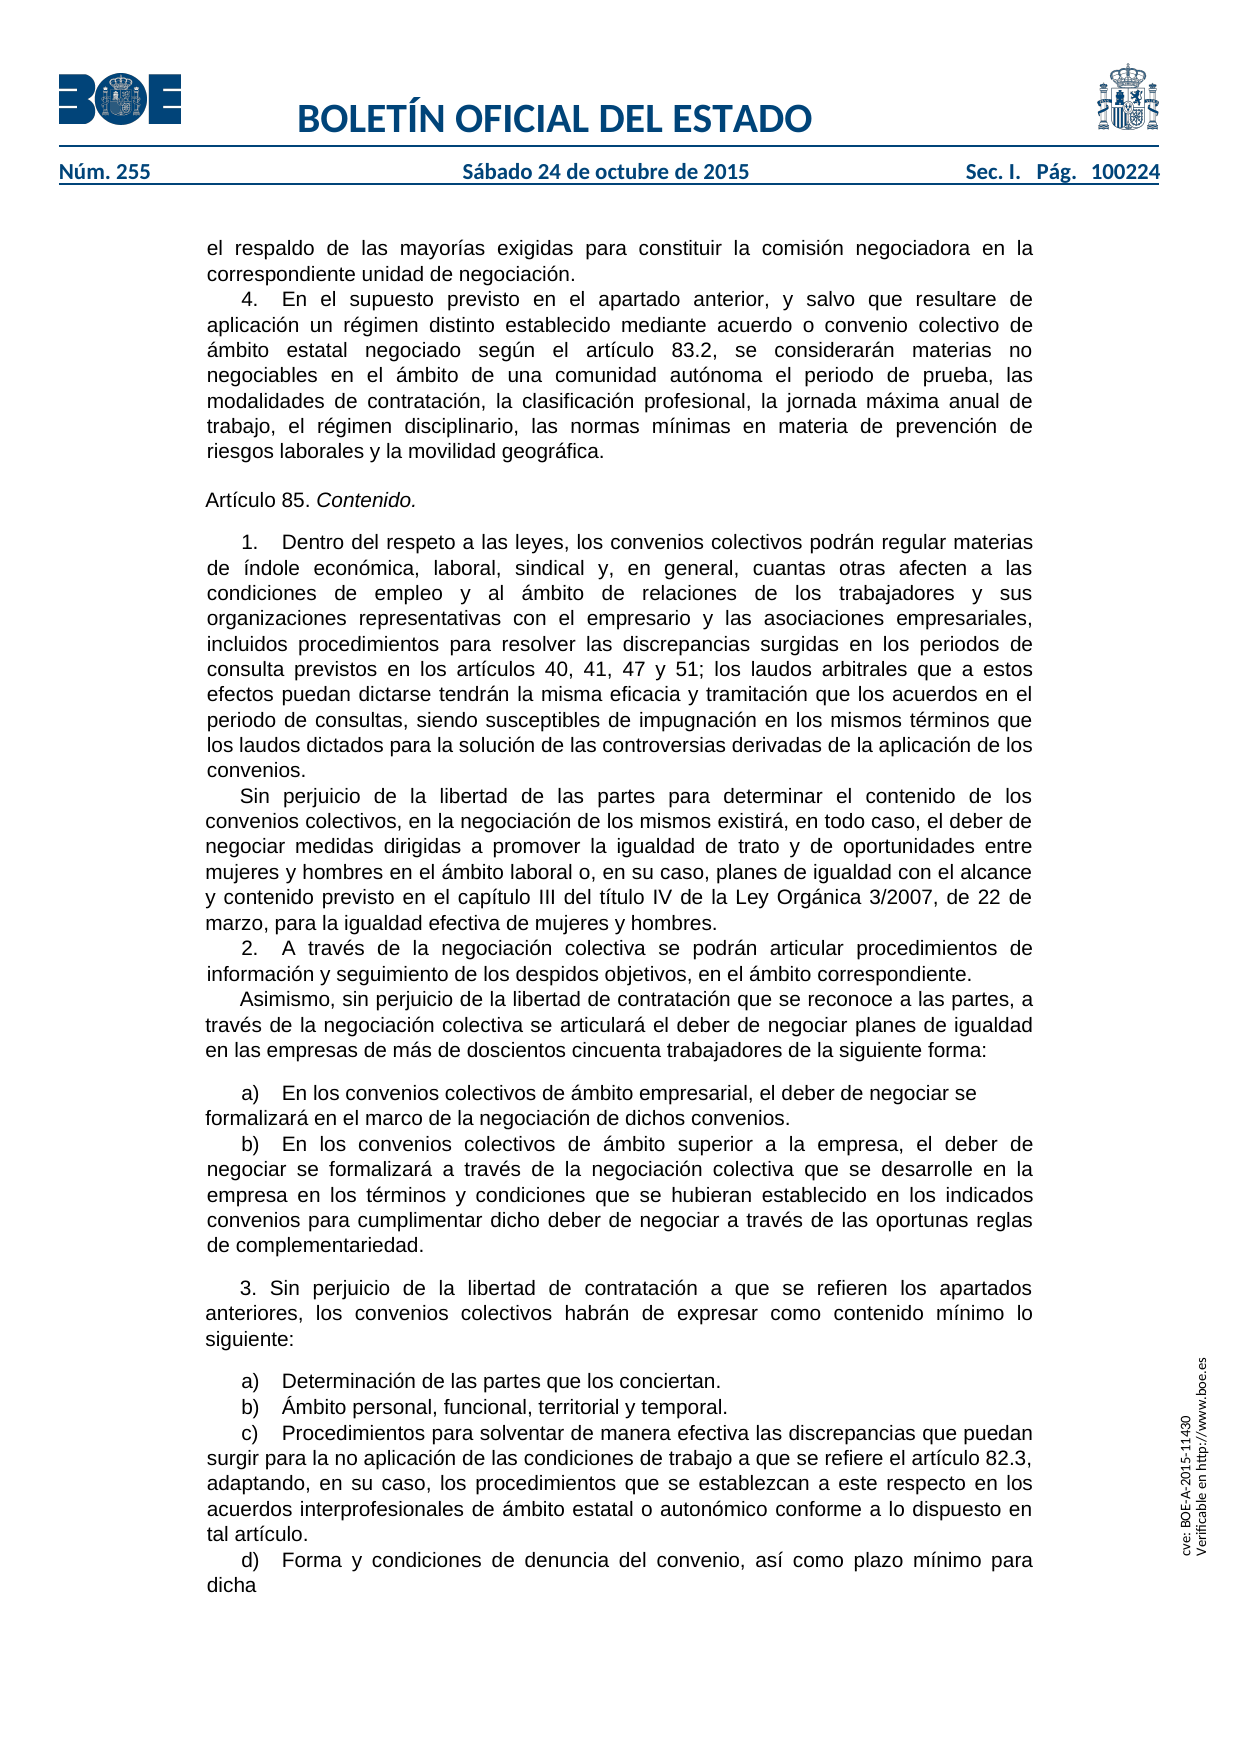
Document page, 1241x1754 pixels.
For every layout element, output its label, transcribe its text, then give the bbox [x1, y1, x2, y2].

text 3. Sin perjuicio de la libertad de contratación a que se refieren los apartados anteriores, los convenios colectivos habrán de expresar como contenido mínimo lo siguiente: [205, 1276, 1034, 1350]
list En los convenios colectivos de ámbito empresarial, el deber de negociar se [207, 1080, 1034, 1104]
list A través de la negociación colectiva se podrán articular procedimientos de información y seguimiento de los despidos objetivos, en el ámbito correspondiente. [207, 936, 1034, 985]
list Forma y condiciones de denuncia del convenio, así como plazo mínimo para dicha [207, 1547, 1034, 1597]
list Procedimientos para solventar de manera efectiva las discrepancias que puedan surgir para la no aplicación de las condiciones de trabajo a que se refiere el artículo 82.3, adaptando, en su caso, los procedimientos que se establezcan a este respecto en los acuerdos interprofesionales de ámbito estatal o autonómico conforme a lo dispuesto en tal artículo. [207, 1420, 1034, 1546]
list Ámbito personal, funcional, territorial y temporal. [207, 1395, 1034, 1419]
text Sin perjuicio de la libertad de las partes para determinar el contenido de los convenios colectivos, en la negociación de los mismos existirá, en todo caso, el deber de negociar medidas dirigidas a promover la igualdad de trato y de oportunidades entre mujeres y hombres en el ámbito laboral o, en su caso, planes de igualdad con el alcance y contenido previsto en el capítulo III del título IV de la Ley Orgánica 3/2007, de 22 de marzo, para la igualdad efectiva de mujeres y hombres. [205, 784, 1034, 934]
list Dentro del respeto a las leyes, los convenios colectivos podrán regular materias de índole económica, laboral, sindical y, en general, cuantas otras afecten a las condiciones de empleo y al ámbito de relaciones de los trabajadores y sus organizaciones representativas con el empresario y las asociaciones empresariales, incluidos procedimientos para resolver las discrepancias surgidas en los periodos de consulta previstos en los artículos 40, 41, 47 y 51; los laudos arbitrales que a estos efectos puedan dictarse tendrán la misma eficacia y tramitación que los acuerdos en el periodo de consultas, siendo susceptibles de impugnación en los mismos términos que los laudos dictados para la solución de las controversias derivadas de la aplicación de los convenios. [207, 530, 1034, 782]
text formalizará en el marco de la negociación de dichos convenios. [205, 1106, 1034, 1130]
picture [59, 73, 181, 125]
text Asimismo, sin perjuicio de la libertad de contratación que se reconoce a las partes, a través de la negociación colectiva se articulará el deber de negociar planes de igualdad en las empresas de más de doscientos cincuenta trabajadores de la siguiente forma: [205, 987, 1034, 1062]
picture [1097, 63, 1159, 130]
list el respaldo de las mayorías exigidas para constituir la comisión negociadora en la correspondiente unidad de negociación. [207, 236, 1034, 286]
list En los convenios colectivos de ámbito superior a la empresa, el deber de negociar se formalizará a través de la negociación colectiva que se desarrolle en la empresa en los términos y condiciones que se hubieran establecido en los indicados convenios para cumplimentar dicho deber de negociar a través de las oportunas reglas de complementariedad. [207, 1132, 1034, 1257]
list En el supuesto previsto en el apartado anterior, y salvo que resultare de aplicación un régimen distinto establecido mediante acuerdo o convenio colectivo de ámbito estatal negociado según el artículo 83.2, se considerarán materias no negociables en el ámbito de una comunidad autónoma el periodo de prueba, las modalidades de contratación, la clasificación profesional, la jornada máxima anual de trabajo, el régimen disciplinario, las normas mínimas en materia de prevención de riesgos laborales y la movilidad geográfica. [207, 287, 1034, 463]
list Determinación de las partes que los conciertan. [207, 1369, 1034, 1393]
text Artículo 85. Contenido. [205, 488, 1034, 512]
